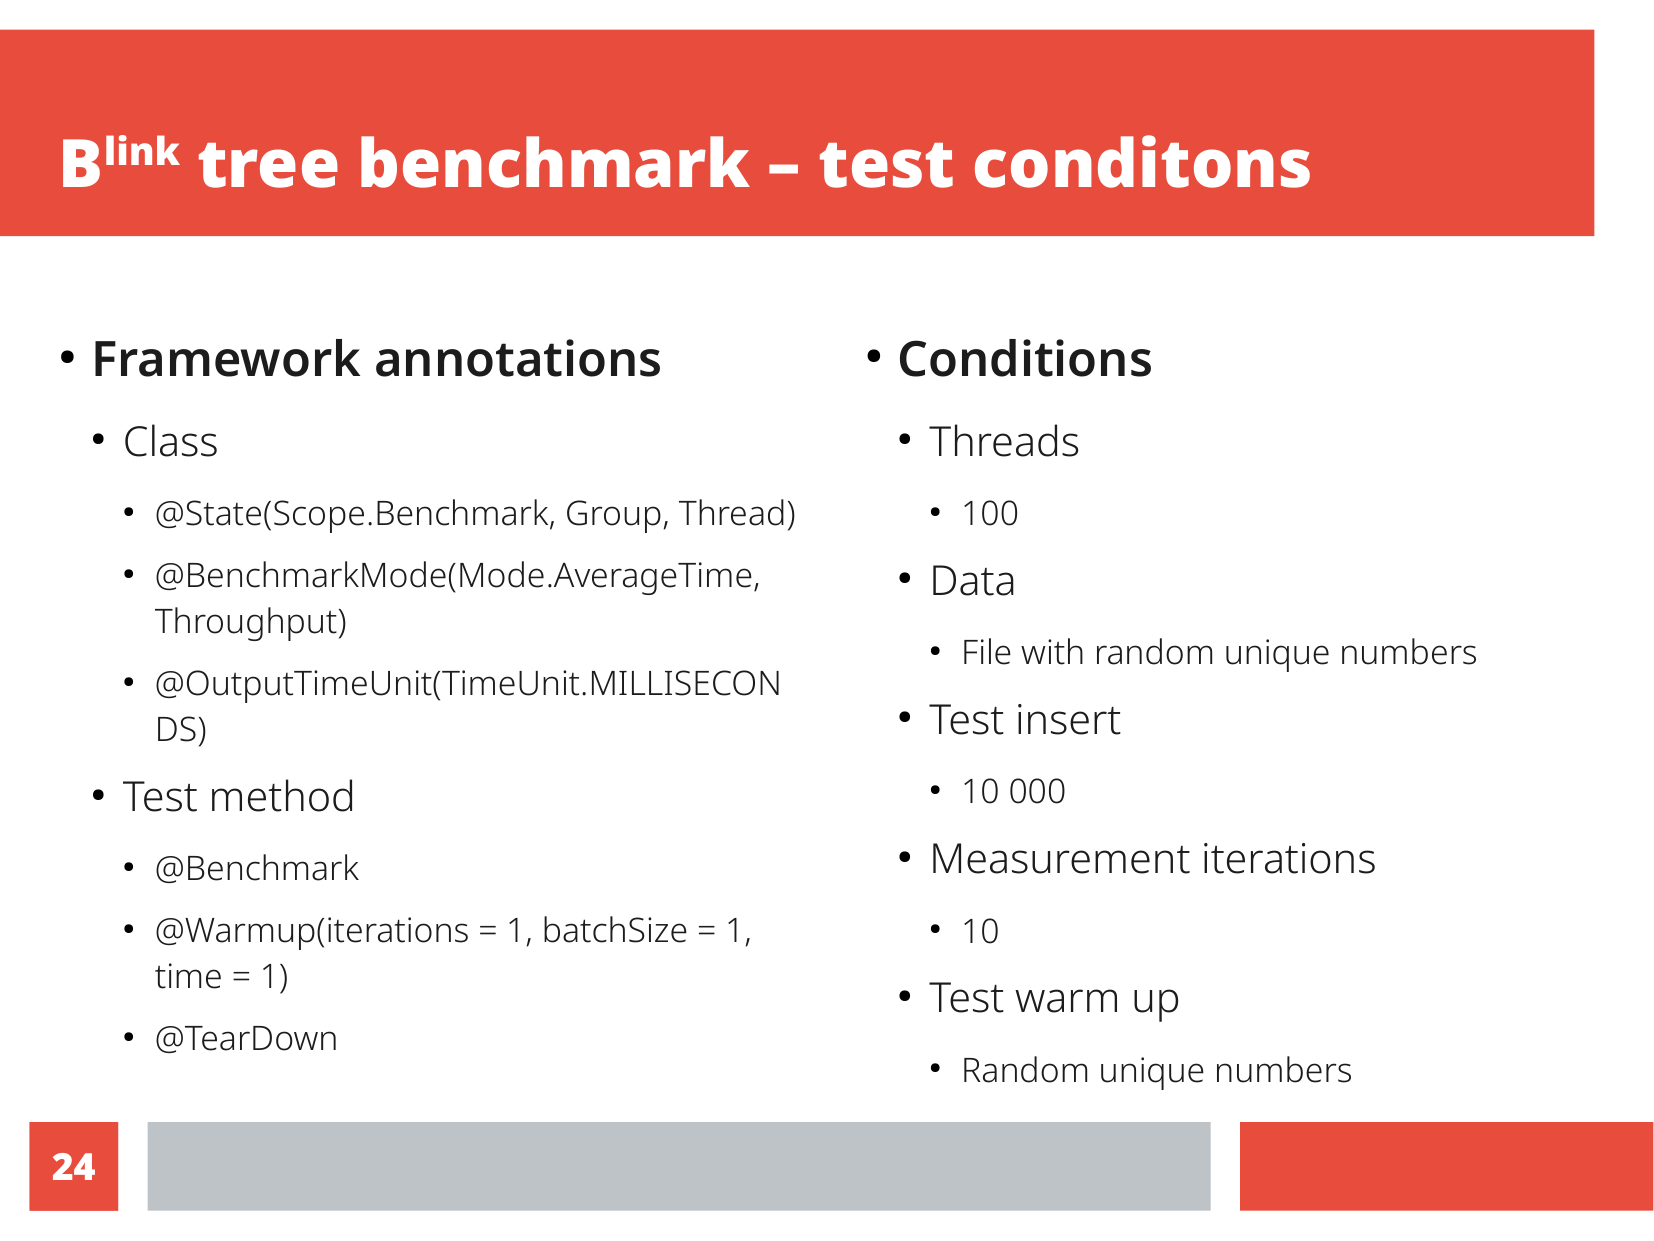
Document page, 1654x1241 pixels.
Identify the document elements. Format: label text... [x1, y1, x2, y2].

list Conditions Threads 100 Data File with random unique numbers Test insert 10 000 Measurement iterations 10 Test warm up Random unique numbers [865, 324, 1604, 1093]
list Framework annotations Class @State(Scope.Benchmark, Group, Thread) @BenchmarkMode(Mode.AverageTime, Throughput) @OutputTimeUnit(TimeUnit.MILLISECONDS) Test method @Benchmark @Warmup(iterations = 1, batchSize = 1, time = 1) @TearDown [59, 324, 798, 1093]
title Blink tree benchmark – test conditons [59, 59, 1595, 207]
